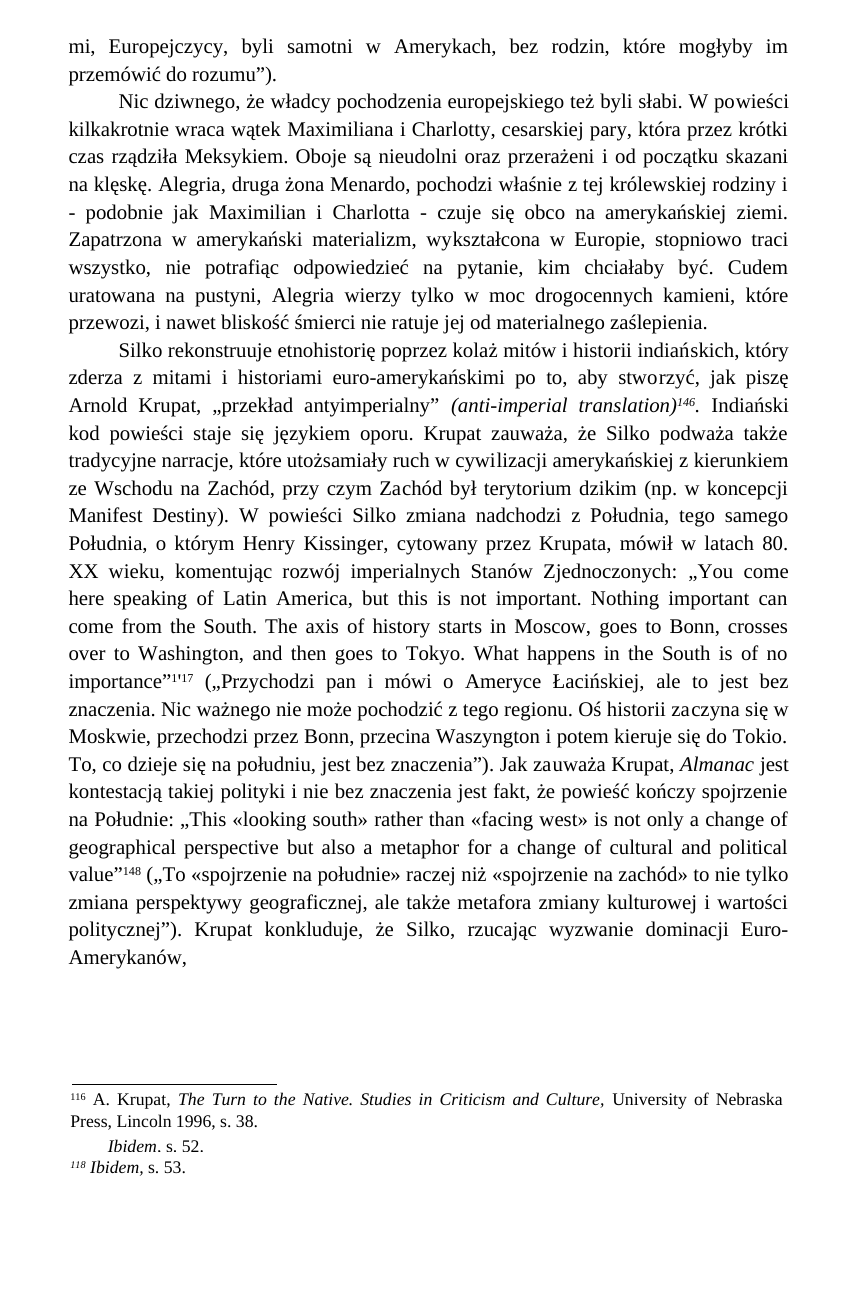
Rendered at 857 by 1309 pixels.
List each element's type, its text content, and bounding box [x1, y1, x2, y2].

text mi, Europejczycy, byli samotni w Amerykach, bez rodzin, które mogłyby im przemówić do rozumu”). [68, 34, 789, 86]
text Nic dziwnego, że władcy pochodzenia europejskiego też byli słabi. W po­wieści kilkakrotnie wraca wątek Maximiliana i Charlotty, cesarskiej pary, która przez krótki czas rządziła Meksykiem. Oboje są nieudolni oraz przerażeni i od początku skazani na klęskę. Alegria, druga żona Menardo, pochodzi właśnie z tej królewskiej rodziny i - podobnie jak Maximilian i Charlotta - czuje się obco na amerykańskiej ziemi. Zapatrzona w amerykański materializm, wy­kształcona w Europie, stopniowo traci wszystko, nie potrafiąc odpowiedzieć na pytanie, kim chciałaby być. Cudem uratowana na pustyni, Alegria wierzy tylko w moc drogocennych kamieni, które przewozi, i nawet bliskość śmierci nie ratuje jej od materialnego zaślepienia. [68, 89, 789, 334]
text 116 A. Krupat, The Turn to the Native. Studies in Criticism and Culture, University of Nebraska Press, Lincoln 1996, s. 38. [70, 1089, 783, 1131]
text 118 Ibidem, s. 53. [70, 1157, 783, 1177]
text Silko rekonstruuje etnohistorię poprzez kolaż mitów i historii indiań­skich, który zderza z mitami i historiami euro-amerykańskimi po to, aby stwo­rzyć, jak piszę Arnold Krupat, „przekład antyimperialny” (anti-imperial trans­lation)146. Indiański kod powieści staje się językiem oporu. Krupat zauważa, że Silko podważa także tradycyjne narracje, które utożsamiały ruch w cywi­lizacji amerykańskiej z kierunkiem ze Wschodu na Zachód, przy czym Za­chód był terytorium dzikim (np. w koncepcji Manifest Destiny). W powieści Silko zmiana nadchodzi z Południa, tego samego Południa, o którym Henry Kissinger, cytowany przez Krupata, mówił w latach 80. XX wieku, komentu­jąc rozwój imperialnych Stanów Zjednoczonych: „You come here speaking of Latin America, but this is not important. Nothing important can come from the South. The axis of history starts in Moscow, goes to Bonn, crosses over to Washington, and then goes to Tokyo. What happens in the South is of no importance”1'17 („Przychodzi pan i mówi o Ameryce Łacińskiej, ale to jest bez znaczenia. Nic ważnego nie może pochodzić z tego regionu. Oś historii za­czyna się w Moskwie, przechodzi przez Bonn, przecina Waszyngton i potem kieruje się do Tokio. To, co dzieje się na południu, jest bez znaczenia”). Jak za­uważa Krupat, Almanac jest kontestacją takiej polityki i nie bez znaczenia jest fakt, że powieść kończy spojrzenie na Południe: „This «looking south» rather than «facing west» is not only a change of geographical perspective but also a metaphor for a change of cultural and political value”148 („To «spojrzenie na południe» raczej niż «spojrzenie na zachód» to nie tylko zmiana perspektywy geograficznej, ale także metafora zmiany kulturowej i wartości politycznej”). Krupat konkluduje, że Silko, rzucając wyzwanie dominacji Euro-Amerykanów, [68, 338, 789, 969]
text Ibidem, s. 52. [70, 1136, 783, 1152]
